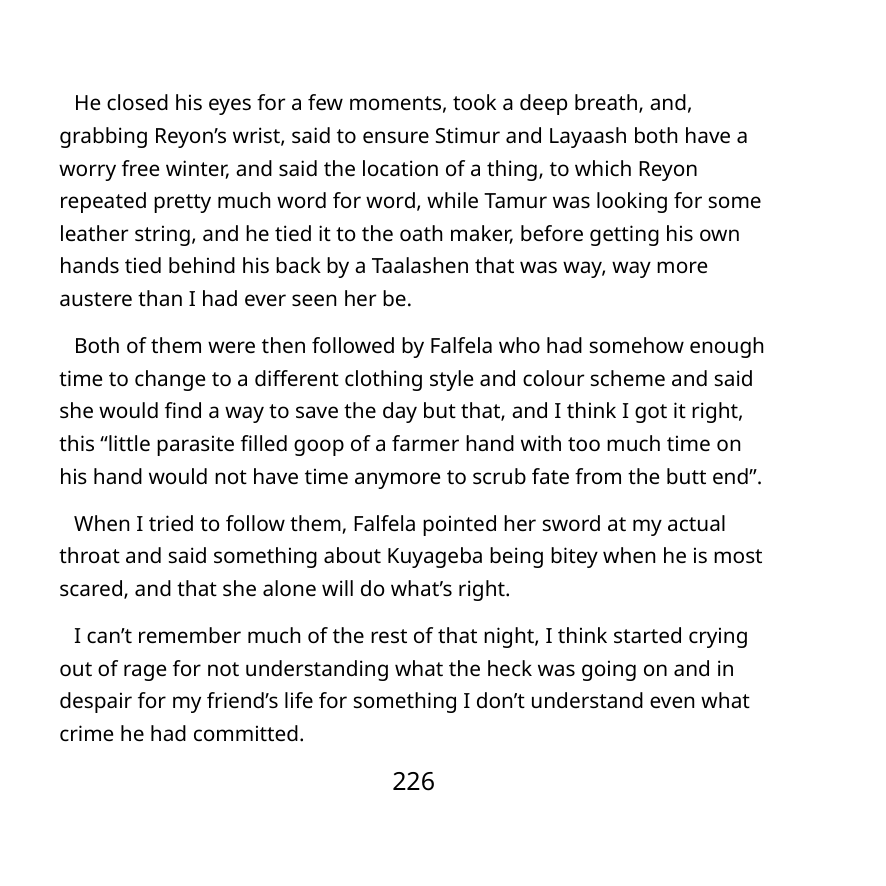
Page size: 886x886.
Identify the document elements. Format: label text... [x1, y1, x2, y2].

text He closed his eyes for a few moments, took a deep breath, and, grabbing Reyon’s wrist, said to ensure Stimur and Layaash both have a worry free winter, and said the location of a thing, to which Reyon repeated pretty much word for word, while Tamur was looking for some leather string, and he tied it to the oath maker, before getting his own hands tied behind his back by a Taalashen that was way, way more austere than I had ever seen her be. [59, 88, 768, 313]
text When I tried to follow them, Falfela pointed her sword at my actual throat and said something about Kuyageba being bitey when he is most scared, and that she alone will do what’s right. [59, 509, 768, 603]
text Both of them were then followed by Falfela who had somehow enough time to change to a different clothing style and colour scheme and said she would find a way to save the day but that, and I think I got it right, this “little parasite filled goop of a farmer hand with too much time on his hand would not have time anymore to scrub fate from the butt end”. [59, 331, 768, 490]
text I can’t remember much of the rest of that night, I think started crying out of rage for not understanding what the heck was going on and in despair for my friend’s life for something I don’t understand even what crime he had committed. [59, 621, 768, 748]
